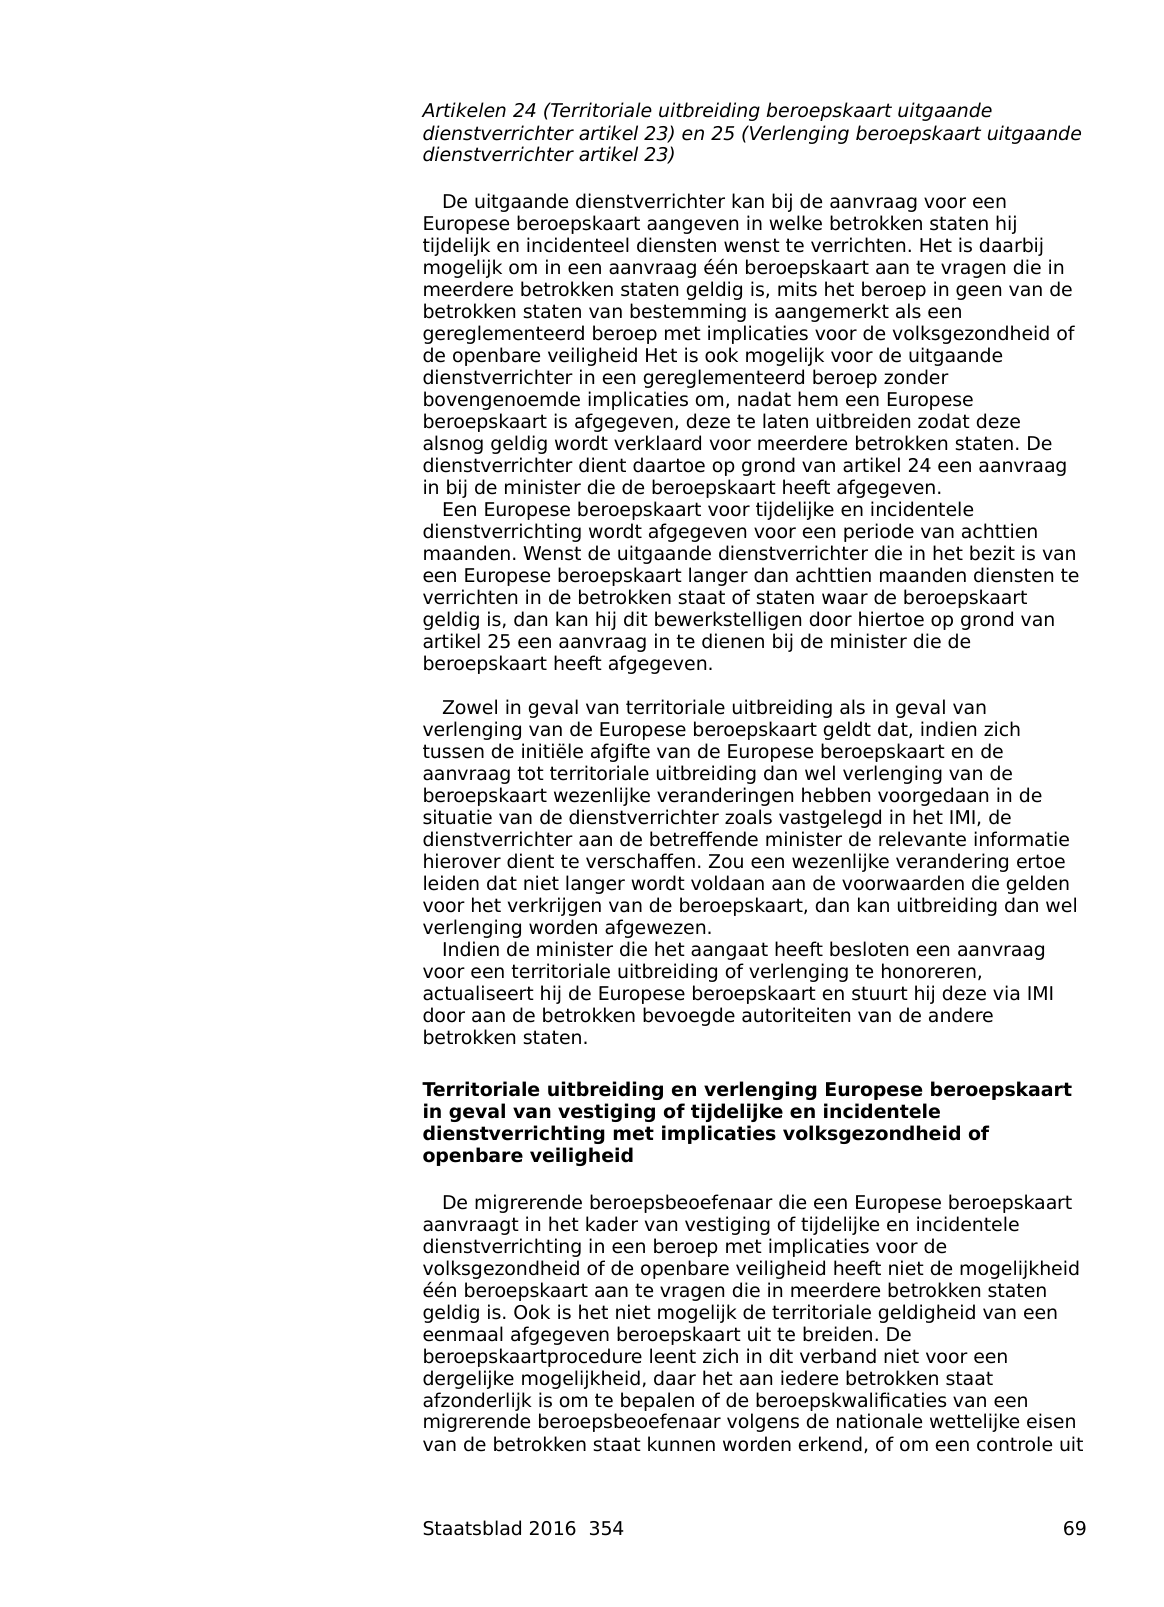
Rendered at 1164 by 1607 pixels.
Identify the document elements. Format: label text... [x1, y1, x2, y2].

text De migrerende beroepsbeoefenaar die een Europese beroepskaart aanvraagt in het kader van vestiging of tijdelijke en incidentele dienstverrichting in een beroep met implicaties voor de volksgezondheid of de openbare veiligheid heeft niet de mogelijkheid één beroepskaart aan te vragen die in meerdere betrokken staten geldig is. Ook is het niet mogelijk de territoriale geldigheid van een eenmaal afgegeven beroepskaart uit te breiden. De beroepskaartprocedure leent zich in dit verband niet voor een dergelijke mogelijkheid, daar het aan iedere betrokken staat afzonderlijk is om te bepalen of de beroepskwalificaties van een migrerende beroepsbeoefenaar volgens de nationale wettelijke eisen van de betrokken staat kunnen worden erkend, of om een controle uit [422, 1192, 1087, 1455]
text Indien de minister die het aangaat heeft besloten een aanvraag voor een territoriale uitbreiding of verlenging te honoreren, actualiseert hij de Europese beroepskaart en stuurt hij deze via IMI door aan de betrokken bevoegde autoriteiten van de andere betrokken staten. [422, 939, 1087, 1049]
text Zowel in geval van territoriale uitbreiding als in geval van verlenging van de Europese beroepskaart geldt dat, indien zich tussen de initiële afgifte van de Europese beroepskaart en de aanvraag tot territoriale uitbreiding dan wel verlenging van de beroepskaart wezenlijke veranderingen hebben voorgedaan in de situatie van de dienstverrichter zoals vastgelegd in het IMI, de dienstverrichter aan de betreffende minister de relevante informatie hierover dient te verschaffen. Zou een wezenlijke verandering ertoe leiden dat niet langer wordt voldaan aan de voorwaarden die gelden voor het verkrijgen van de beroepskaart, dan kan uitbreiding dan wel verlenging worden afgewezen. [422, 697, 1087, 939]
subtitle Territoriale uitbreiding en verlenging Europese beroepskaart in geval van vestiging of tijdelijke en incidentele dienstverrichting met implicaties volksgezondheid of openbare veiligheid [422, 1079, 1087, 1167]
text Een Europese beroepskaart voor tijdelijke en incidentele dienstverrichting wordt afgegeven voor een periode van achttien maanden. Wenst de uitgaande dienstverrichter die in het bezit is van een Europese beroepskaart langer dan achttien maanden diensten te verrichten in de betrokken staat of staten waar de beroepskaart geldig is, dan kan hij dit bewerkstelligen door hiertoe op grond van artikel 25 een aanvraag in te dienen bij de minister die de beroepskaart heeft afgegeven. [422, 499, 1087, 675]
text De uitgaande dienstverrichter kan bij de aanvraag voor een Europese beroepskaart aangeven in welke betrokken staten hij tijdelijk en incidenteel diensten wenst te verrichten. Het is daarbij mogelijk om in een aanvraag één beroepskaart aan te vragen die in meerdere betrokken staten geldig is, mits het beroep in geen van de betrokken staten van bestemming is aangemerkt als een gereglementeerd beroep met implicaties voor de volksgezondheid of de openbare veiligheid Het is ook mogelijk voor de uitgaande dienstverrichter in een gereglementeerd beroep zonder bovengenoemde implicaties om, nadat hem een Europese beroepskaart is afgegeven, deze te laten uitbreiden zodat deze alsnog geldig wordt verklaard voor meerdere betrokken staten. De dienstverrichter dient daartoe op grond van artikel 24 een aanvraag in bij de minister die de beroepskaart heeft afgegeven. [422, 191, 1087, 499]
subtitle Artikelen 24 (Territoriale uitbreiding beroepskaart uitgaande dienstverrichter artikel 23) en 25 (Verlenging beroepskaart uitgaande dienstverrichter artikel 23) [422, 100, 1087, 166]
